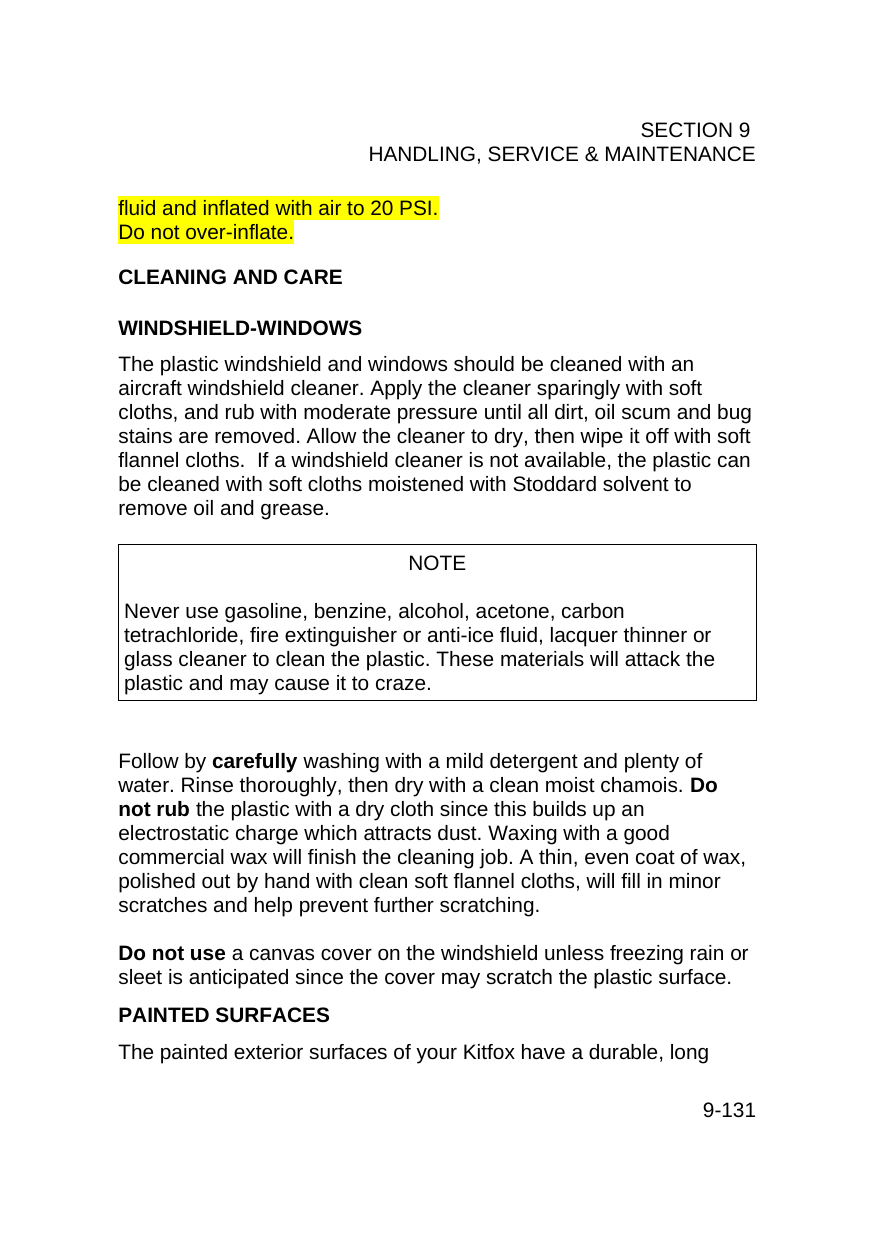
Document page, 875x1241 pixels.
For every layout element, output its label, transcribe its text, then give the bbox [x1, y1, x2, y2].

subtitle WINDSHIELD-WINDOWS [118, 316, 756, 340]
text The painted exterior surfaces of your Kitfox have a durable, long [118, 1040, 756, 1064]
text The plastic windshield and windows should be cleaned with an aircraft windshield cleaner. Apply the cleaner sparingly with soft cloths, and rub with moderate pressure until all dirt, oil scum and bug stains are removed. Allow the cleaner to dry, then wipe it off with soft flannel cloths. If a windshield cleaner is not available, the plastic can be cleaned with soft cloths moistened with Stoddard solvent to remove oil and grease. [118, 352, 756, 520]
text Do not over-inflate. [118, 220, 756, 244]
text fluid and inflated with air to 20 PSI. [118, 196, 756, 220]
subtitle PAINTED SURFACES [118, 1003, 756, 1027]
table_header NOTE Never use gasoline, benzine, alcohol, acetone, carbon tetrachloride, fire extinguisher or anti-ice fluid, lacquer thinner or glass cleaner to clean the plastic. These materials will attack the plastic and may cause it to craze. [119, 545, 756, 700]
subtitle CLEANING AND CARE [118, 265, 756, 289]
text Do not use a canvas cover on the windshield unless freezing rain or sleet is anticipated since the cover may scratch the plastic surface. [118, 941, 756, 989]
text Follow by carefully washing with a mild detergent and plenty of water. Rinse thoroughly, then dry with a clean moist chamois. Do not rub the plastic with a dry cloth since this builds up an electrostatic charge which attracts dust. Waxing with a good commercial wax will finish the cleaning job. A thin, even coat of wax, polished out by hand with clean soft flannel cloths, will fill in minor scratches and help prevent further scratching. [118, 749, 756, 917]
